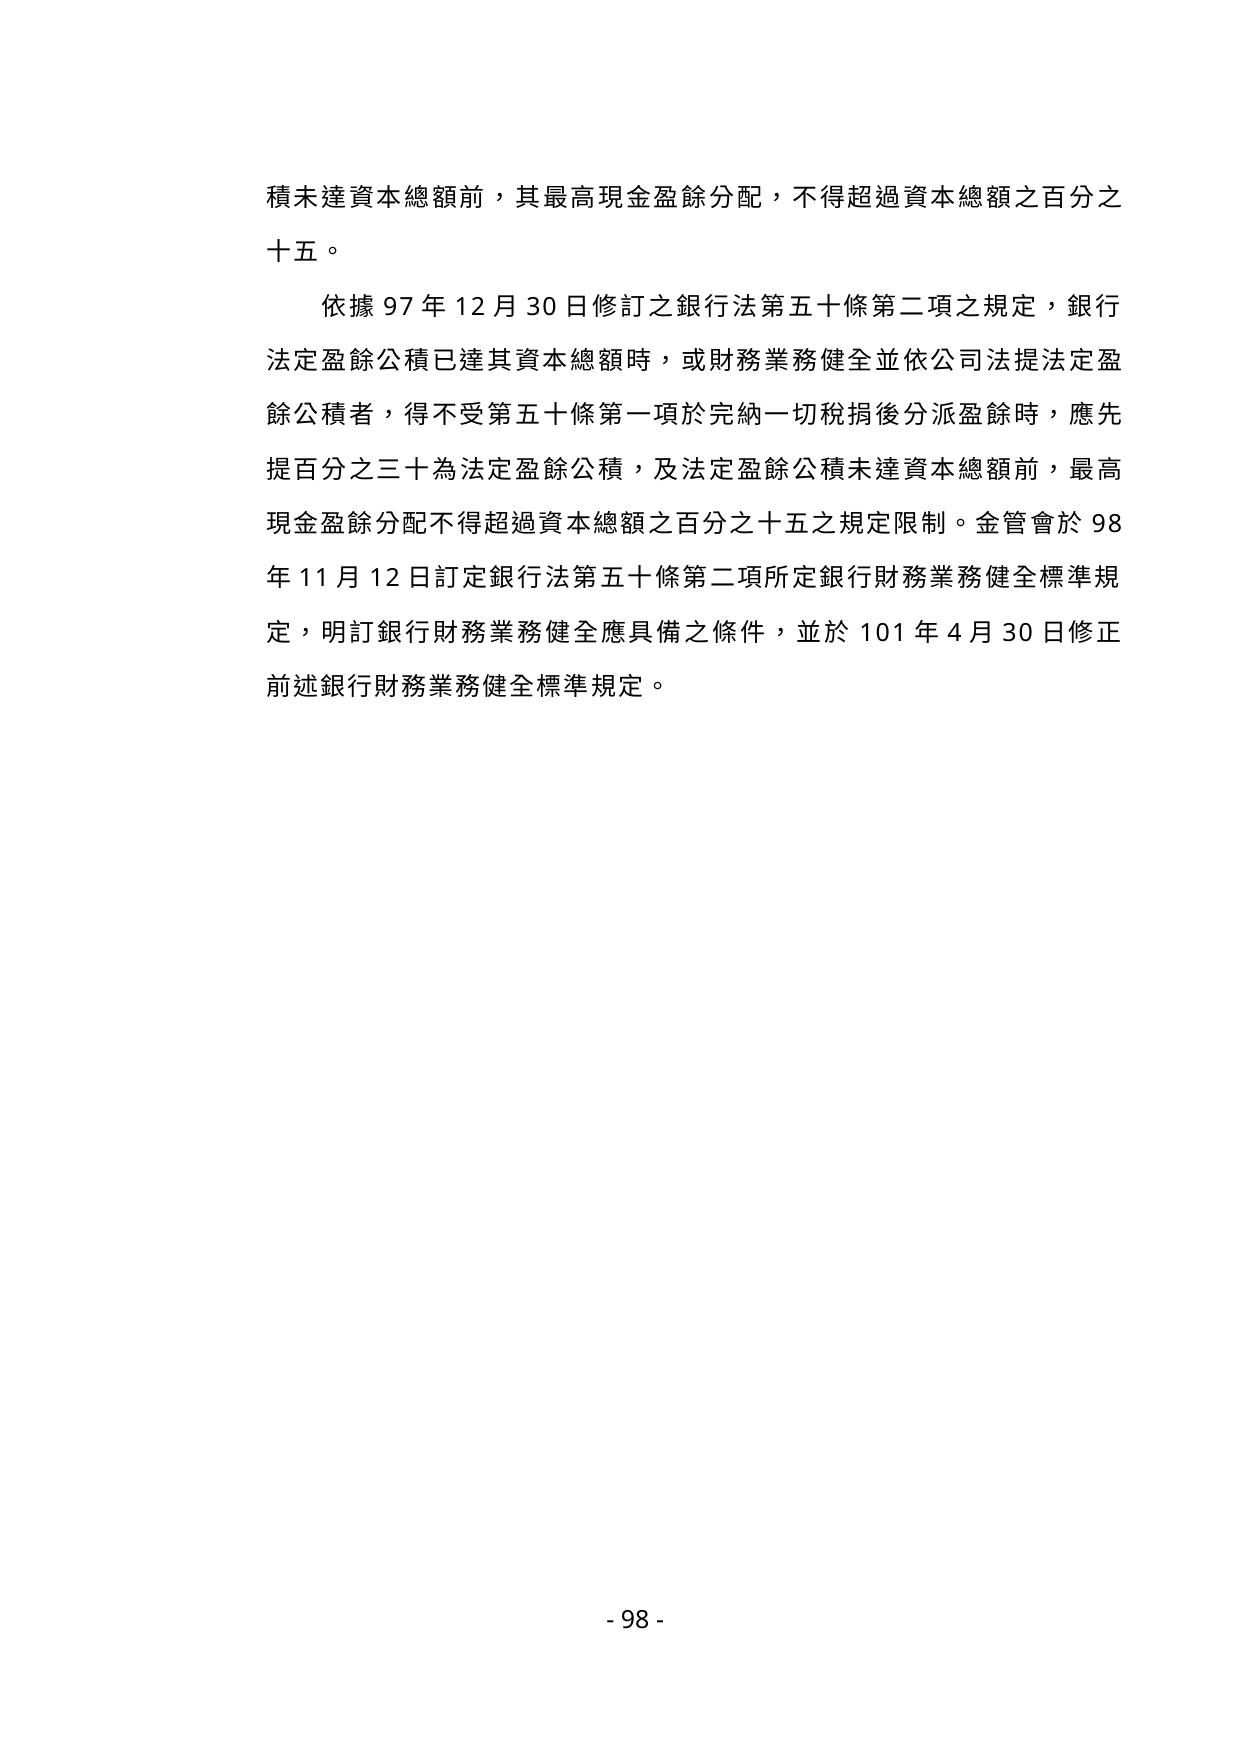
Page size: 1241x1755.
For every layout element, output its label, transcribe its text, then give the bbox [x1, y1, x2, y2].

text 依據97年12月30日修訂之銀行法第五十條第二項之規定，銀行法定盈餘公積已達其資本總額時，或財務業務健全並依公司法提法定盈餘公積者，得不受第五十條第一項於完納一切稅捐後分派盈餘時，應先提百分之三十為法定盈餘公積，及法定盈餘公積未達資本總額前，最高現金盈餘分配不得超過資本總額之百分之十五之規定限制。金管會於98年11月12日訂定銀行法第五十條第二項所定銀行財務業務健全標準規定，明訂銀行財務業務健全應具備之條件，並於101年4月30日修正前述銀行財務業務健全標準規定。 [266, 286, 1122, 703]
text 積未達資本總額前，其最高現金盈餘分配，不得超過資本總額之百分之十五。 [266, 177, 1122, 268]
